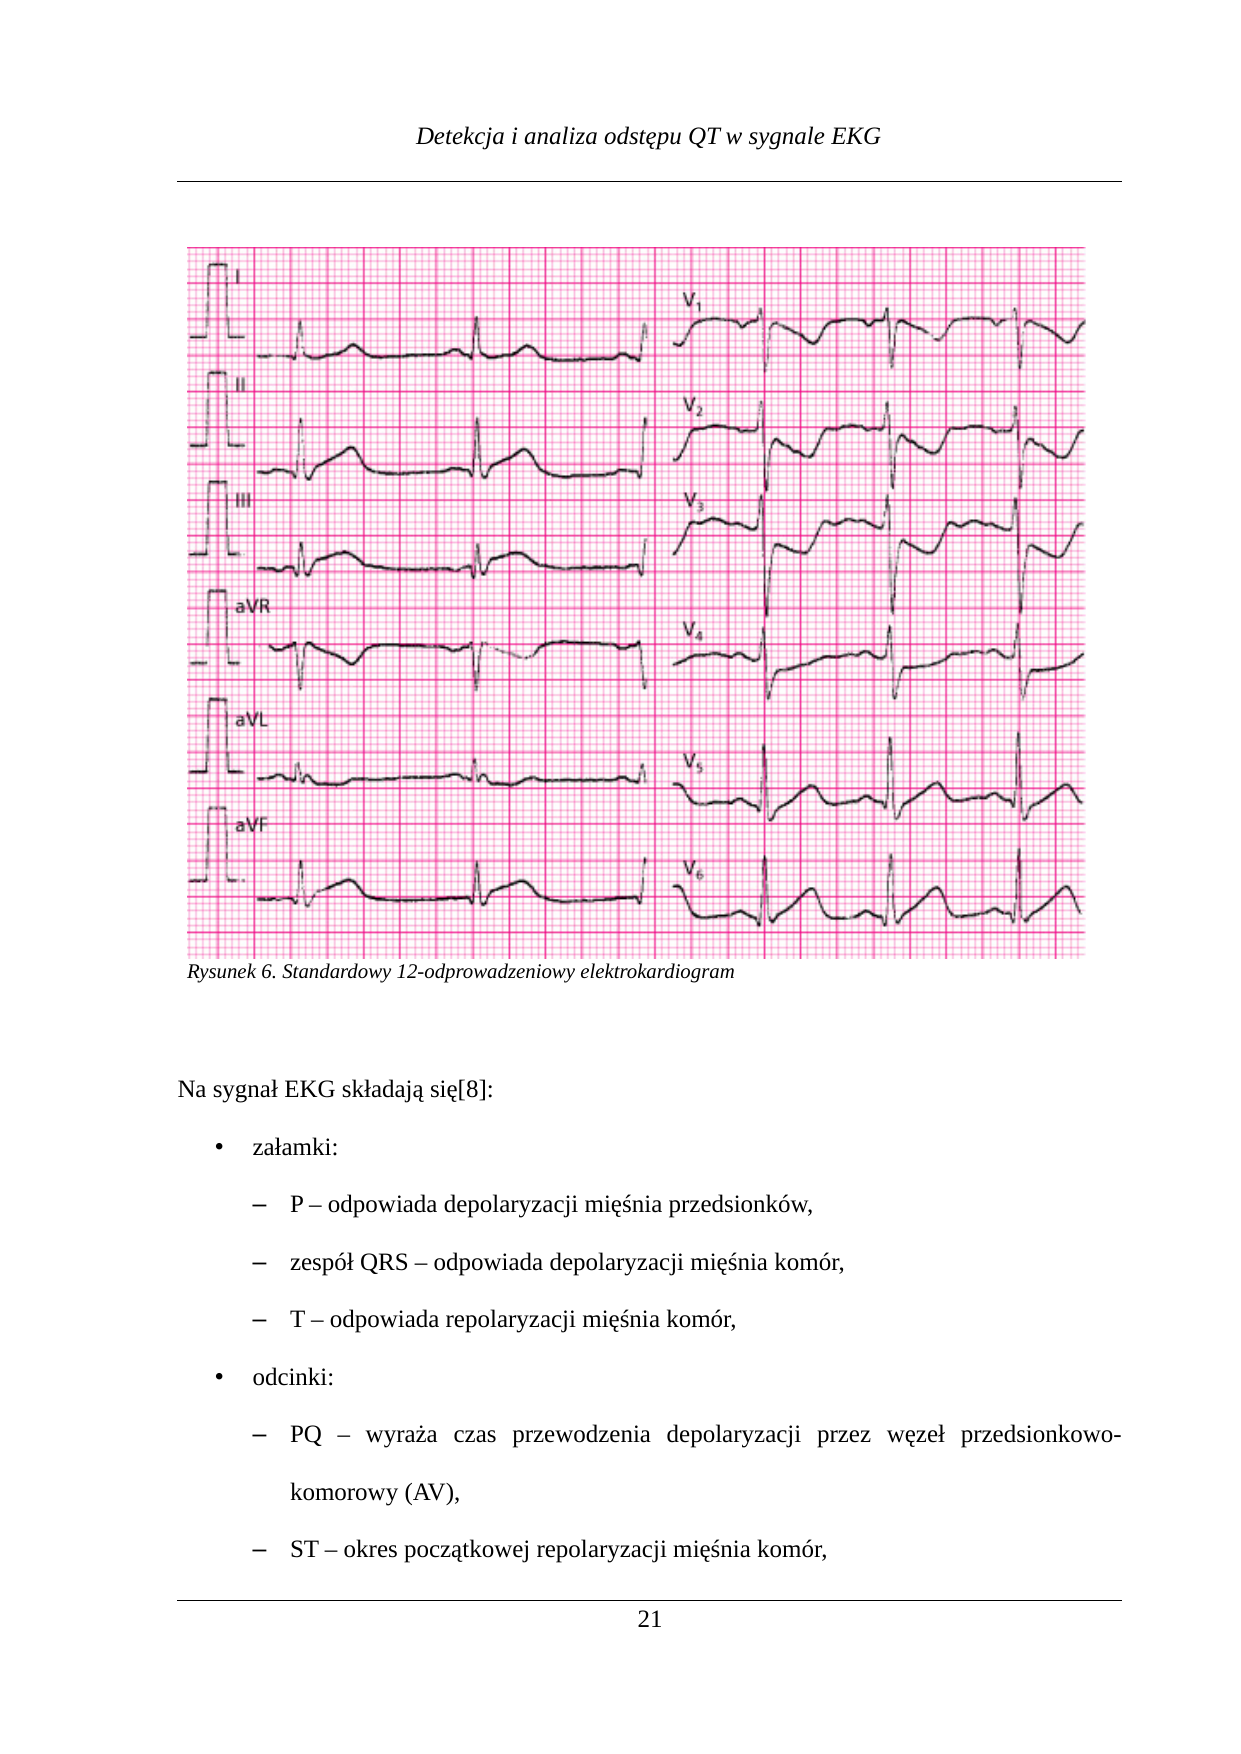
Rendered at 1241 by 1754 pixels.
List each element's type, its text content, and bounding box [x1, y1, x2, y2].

list zespół QRS – odpowiada depolaryzacji mięśnia komór, [252, 1233, 1122, 1276]
list PQ – wyraża czas przewodzenia depolaryzacji przez węzeł przedsionkowo-komorowy (AV), [252, 1405, 1122, 1506]
list ST – okres początkowej repolaryzacji mięśnia komór, [252, 1520, 1122, 1563]
text Rysunek 6. Standardowy 12-odprowadzeniowy elektrokardiogram [187, 959, 1086, 983]
list P – odpowiada depolaryzacji mięśnia przedsionków, [252, 1175, 1122, 1218]
list odcinki: [215, 1348, 1122, 1391]
picture [187, 247, 1086, 959]
list załamki: [215, 1118, 1122, 1161]
list T – odpowiada repolaryzacji mięśnia komór, [252, 1290, 1122, 1333]
text Na sygnał EKG składają się[8]: [177, 1057, 1122, 1103]
